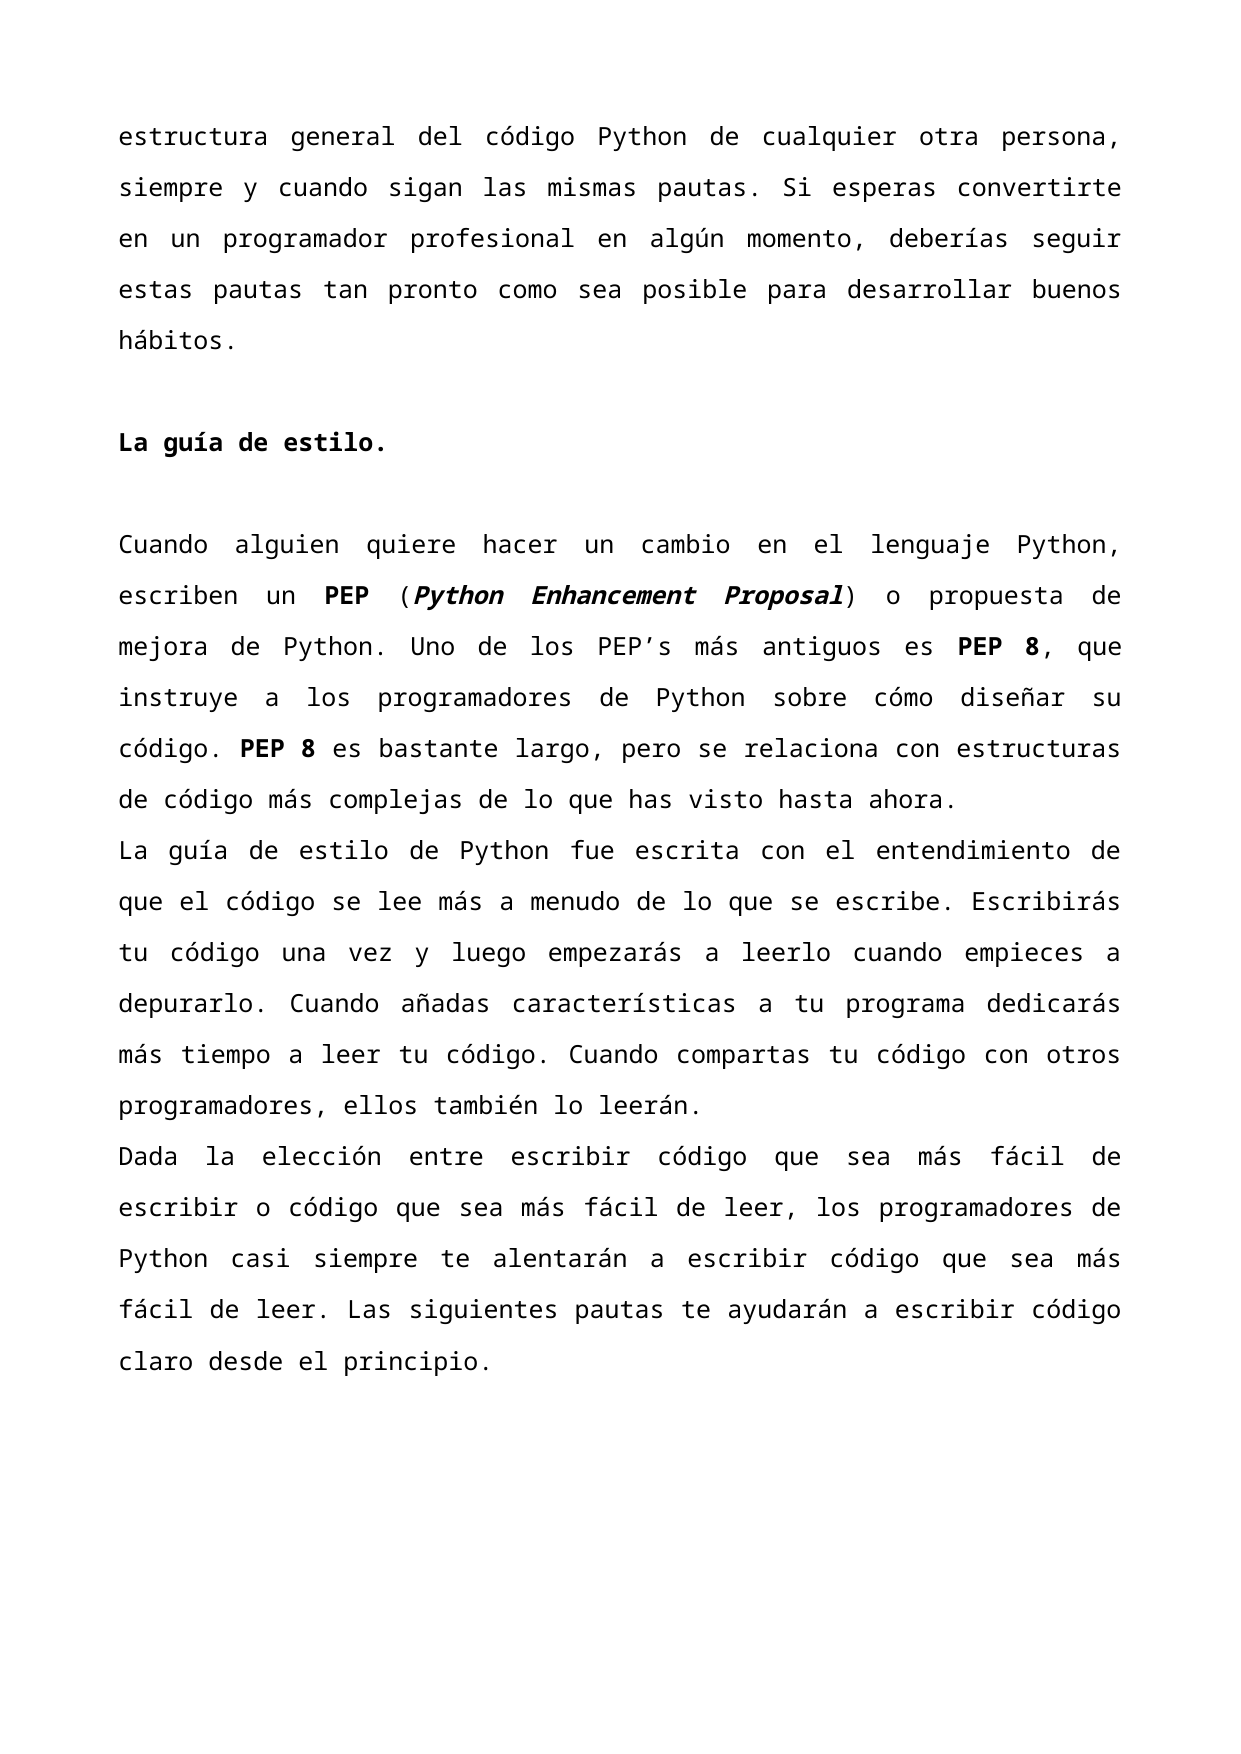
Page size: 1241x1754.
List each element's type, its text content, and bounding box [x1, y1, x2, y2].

text La guía de estilo. [118, 424, 1122, 458]
text La guía de estilo de Python fue escrita con el entendimiento de que el código se lee más a menudo de lo que se escribe. Escribirás tu código una vez y luego empezarás a leerlo cuando empieces a depurarlo. Cuando añadas características a tu programa dedicarás más tiempo a leer tu código. Cuando compartas tu código con otros programadores, ellos también lo leerán. [118, 833, 1122, 1122]
text estructura general del código Python de cualquier otra persona, siempre y cuando sigan las mismas pautas. Si esperas convertirte en un programador profesional en algún momento, deberías seguir estas pautas tan pronto como sea posible para desarrollar buenos hábitos. [118, 118, 1122, 356]
text Dada la elección entre escribir código que sea más fácil de escribir o código que sea más fácil de leer, los programadores de Python casi siempre te alentarán a escribir código que sea más fácil de leer. Las siguientes pautas te ayudarán a escribir código claro desde el principio. [118, 1139, 1122, 1377]
text Cuando alguien quiere hacer un cambio en el lenguaje Python, escriben un PEP (Python Enhancement Proposal) o propuesta de mejora de Python. Uno de los PEP’s más antiguos es PEP 8, que instruye a los programadores de Python sobre cómo diseñar su código. PEP 8 es bastante largo, pero se relaciona con estructuras de código más complejas de lo que has visto hasta ahora. [118, 526, 1122, 816]
